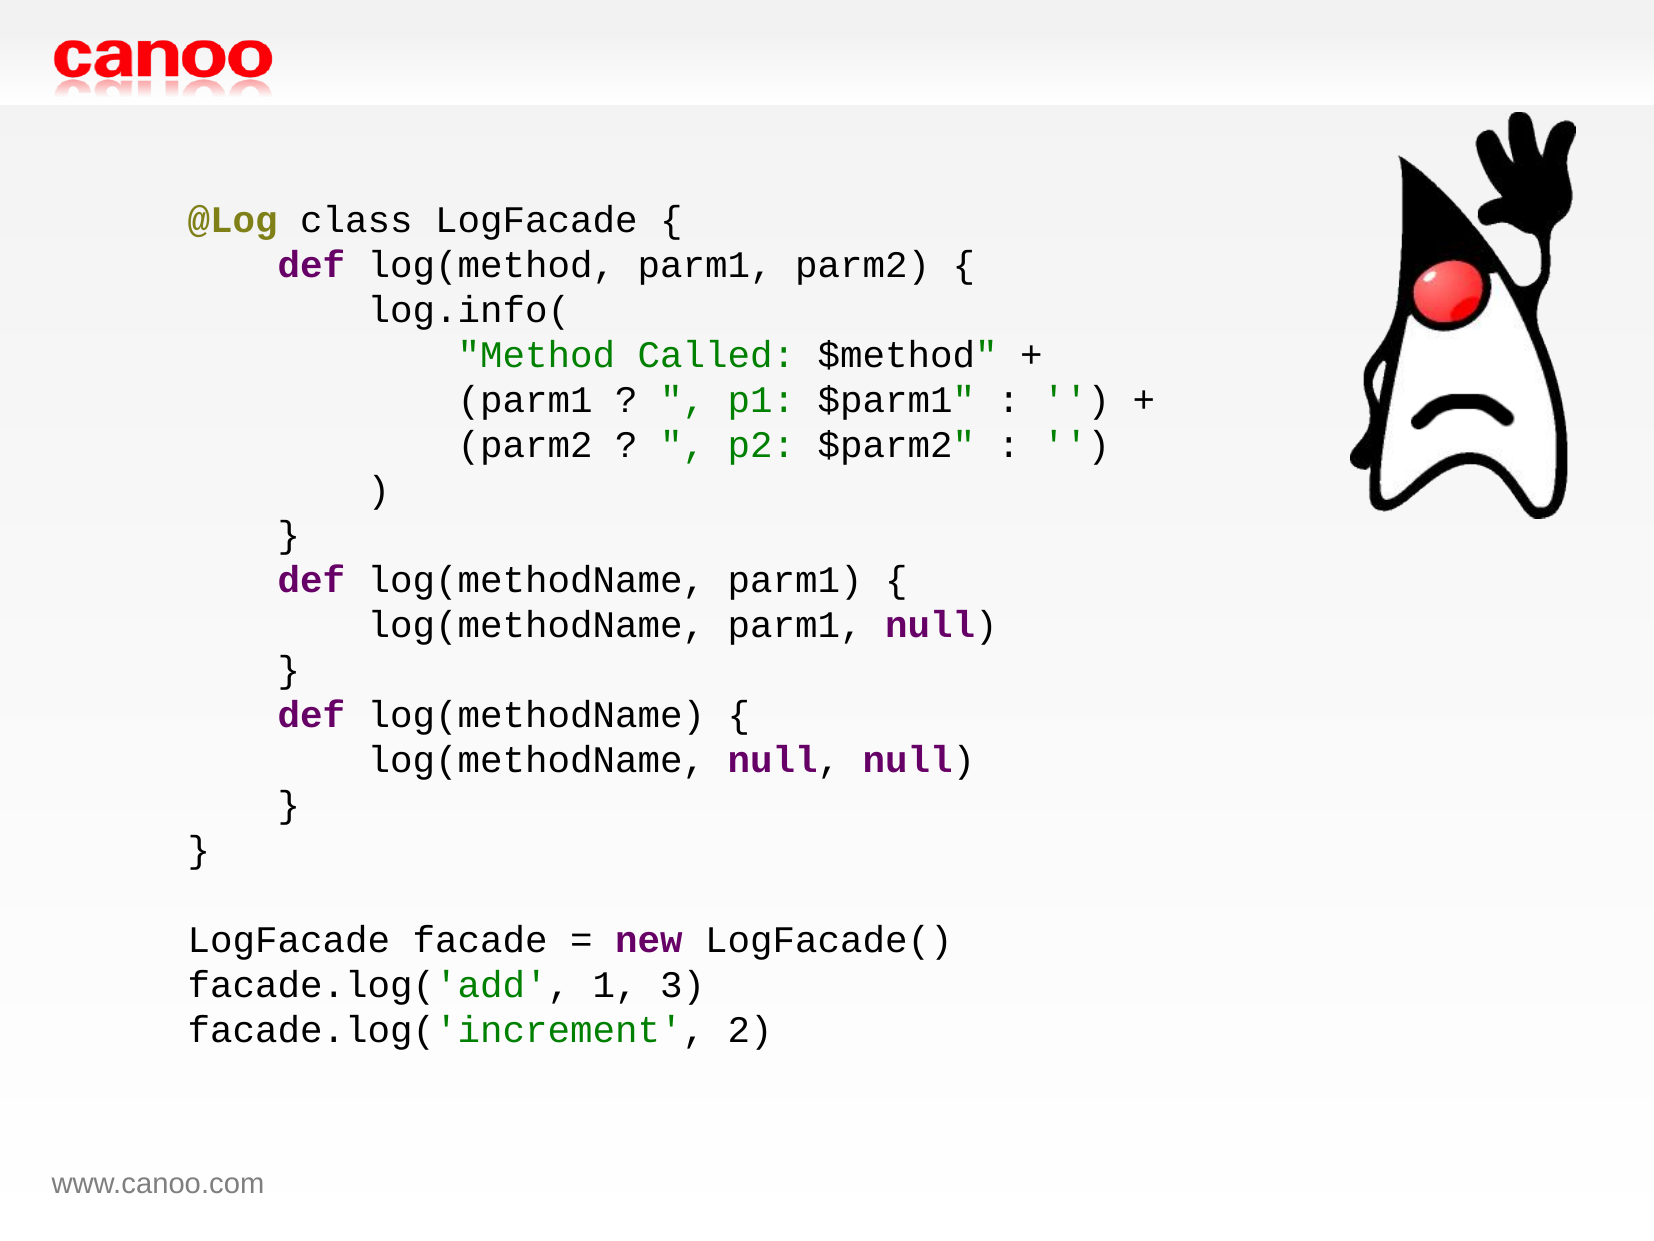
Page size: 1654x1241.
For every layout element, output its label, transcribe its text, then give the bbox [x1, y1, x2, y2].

text_box @Log class LogFacade { def log(method, parm1, parm2) { log.info( "Method Called: $method" + (parm1 ? ", p1: $parm1" : '') + (parm2 ? ", p2: $parm2" : '') ) } def log(methodName, parm1) { log(methodName, parm1, null) } def log(methodName) { log(methodName, null, null) } } LogFacade facade = new LogFacade() facade.log('add', 1, 3) facade.log('increment', 2) [187, 145, 1609, 1100]
picture [1350, 112, 1576, 145]
picture [51, 37, 273, 119]
